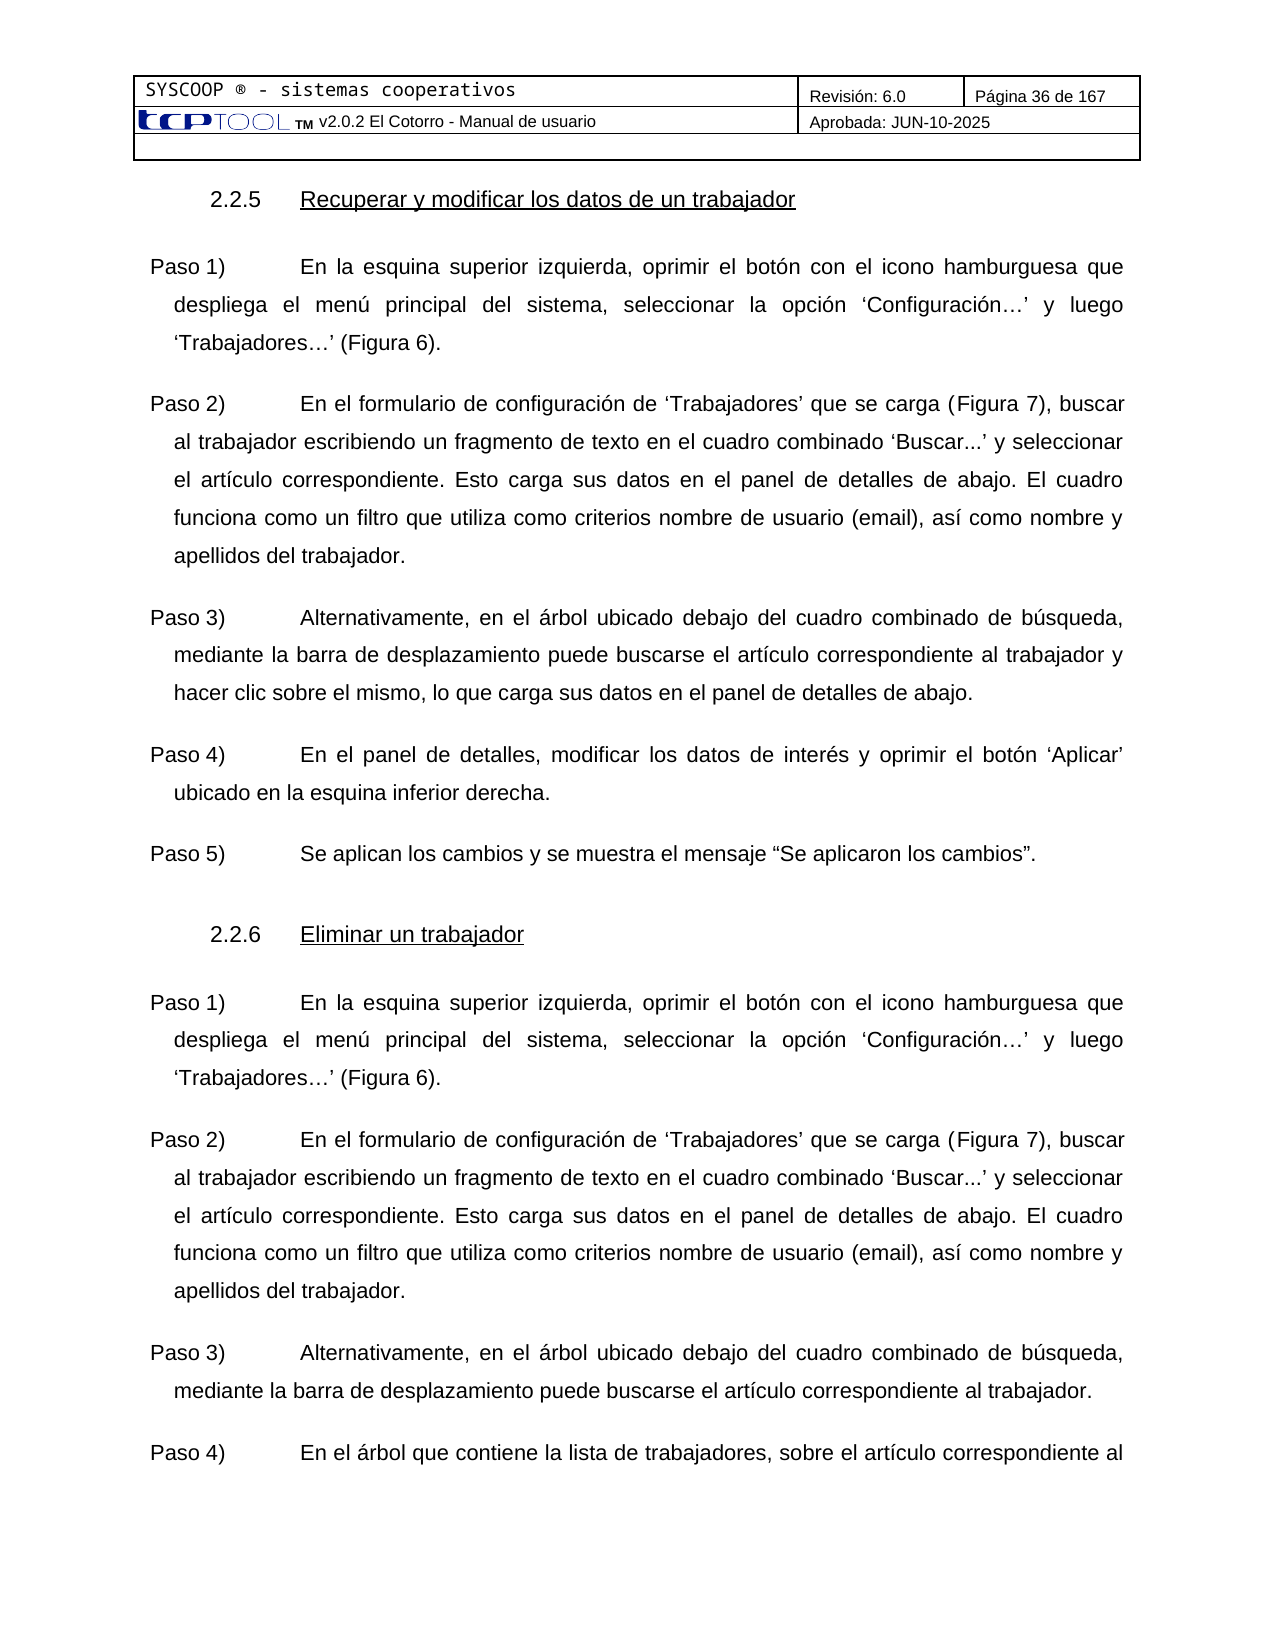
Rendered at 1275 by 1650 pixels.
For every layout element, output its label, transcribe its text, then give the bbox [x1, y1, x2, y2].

picture [138, 110, 290, 130]
subtitle Recuperar y modificar los datos de un trabajador [210, 186, 1125, 212]
list Alternativamente, en el árbol ubicado debajo del cuadro combinado de búsqueda, mediante la barra de desplazamiento puede buscarse el artículo correspondiente al trabajador y hacer clic sobre el mismo, lo que carga sus datos en el panel de detalles de abajo. [150, 604, 1125, 705]
subtitle Eliminar un trabajador [210, 921, 1125, 947]
list En el panel de detalles, modificar los datos de interés y oprimir el botón ‘Aplicar’ ubicado en la esquina inferior derecha. [150, 742, 1125, 805]
list En el árbol que contiene la lista de trabajadores, sobre el artículo correspondiente al [150, 1439, 1125, 1465]
list Alternativamente, en el árbol ubicado debajo del cuadro combinado de búsqueda, mediante la barra de desplazamiento puede buscarse el artículo correspondiente al trabajador. [150, 1340, 1125, 1403]
list En la esquina superior izquierda, oprimir el botón con el icono hamburguesa que despliega el menú principal del sistema, seleccionar la opción ‘Configuración…’ y luego ‘Trabajadores…’ (Figura 6). [150, 254, 1125, 355]
list En el formulario de configuración de ‘Trabajadores’ que se carga (Figura 7), buscar al trabajador escribiendo un fragmento de texto en el cuadro combinado ‘Buscar...’ y seleccionar el artículo correspondiente. Esto carga sus datos en el panel de detalles de abajo. El cuadro funciona como un filtro que utiliza como criterios nombre de usuario (email), así como nombre y apellidos del trabajador. [150, 391, 1125, 568]
list Se aplican los cambios y se muestra el mensaje “Se aplicaron los cambios”. [150, 841, 1125, 867]
list En el formulario de configuración de ‘Trabajadores’ que se carga (Figura 7), buscar al trabajador escribiendo un fragmento de texto en el cuadro combinado ‘Buscar...’ y seleccionar el artículo correspondiente. Esto carga sus datos en el panel de detalles de abajo. El cuadro funciona como un filtro que utiliza como criterios nombre de usuario (email), así como nombre y apellidos del trabajador. [150, 1127, 1125, 1303]
list En la esquina superior izquierda, oprimir el botón con el icono hamburguesa que despliega el menú principal del sistema, seleccionar la opción ‘Configuración…’ y luego ‘Trabajadores…’ (Figura 6). [150, 989, 1125, 1090]
